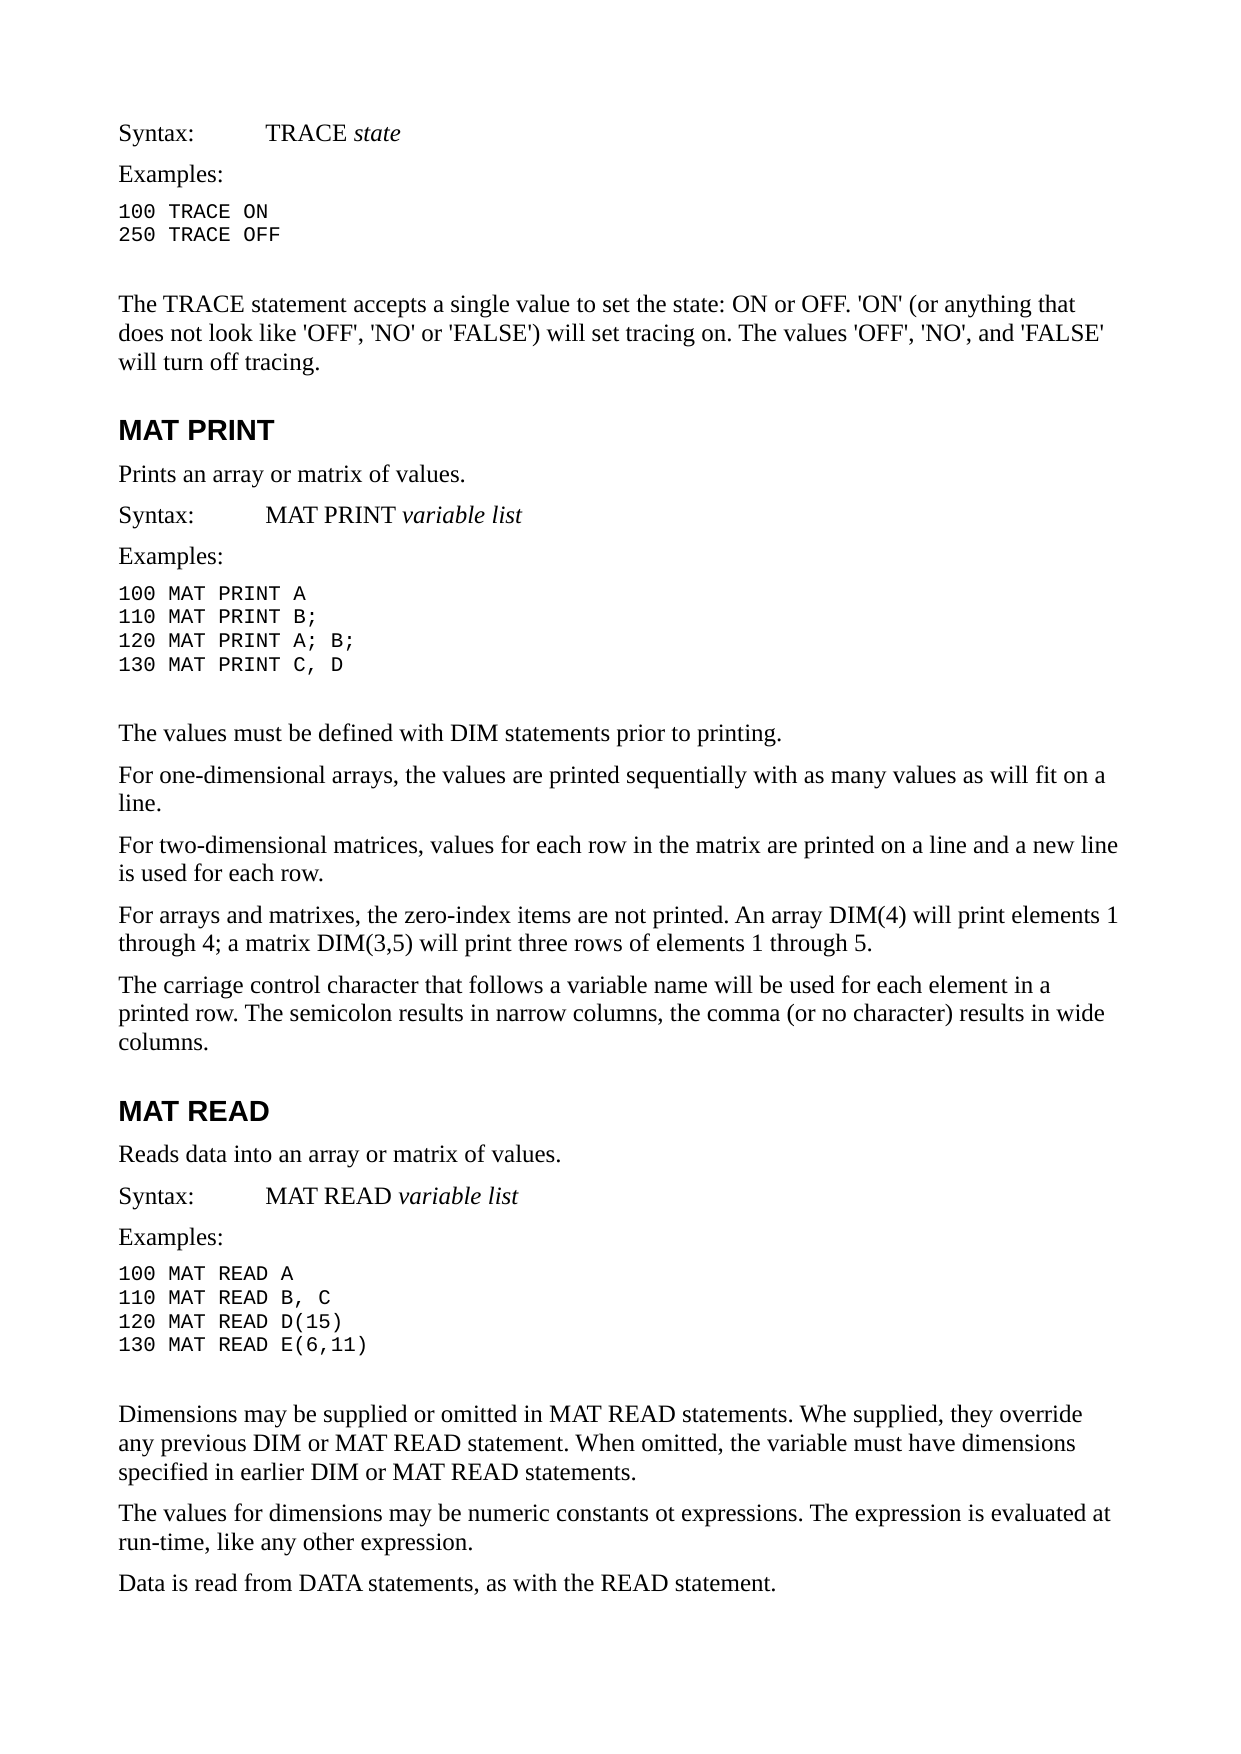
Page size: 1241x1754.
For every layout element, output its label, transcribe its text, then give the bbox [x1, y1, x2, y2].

text Examples: [118, 159, 1122, 188]
text 100 TRACE ON [118, 201, 1122, 224]
text 120 MAT READ D(15) [118, 1311, 1122, 1334]
text 110 MAT READ B, C [118, 1287, 1122, 1311]
text The TRACE statement accepts a single value to set the state: ON or OFF. 'ON' (or anything that does not look like 'OFF', 'NO' or 'FALSE') will set tracing on. The values 'OFF', 'NO', and 'FALSE' will turn off tracing. [118, 289, 1122, 375]
text 130 MAT READ E(6,11) [118, 1334, 1122, 1358]
text Syntax: TRACE state [118, 118, 1122, 147]
text For one-dimensional arrays, the values are printed sequentially with as many values as will fit on a line. [118, 760, 1122, 817]
text 110 MAT PRINT B; [118, 606, 1122, 630]
text For arrays and matrixes, the zero-index items are not printed. An array DIM(4) will print elements 1 through 4; a matrix DIM(3,5) will print three rows of elements 1 through 5. [118, 900, 1122, 957]
text 130 MAT PRINT C, D [118, 654, 1122, 677]
text Dimensions may be supplied or omitted in MAT READ statements. Whe supplied, they override any previous DIM or MAT READ statement. When omitted, the variable must have dimensions specified in earlier DIM or MAT READ statements. [118, 1399, 1122, 1485]
subtitle MAT PRINT [118, 413, 1122, 446]
text The values for dimensions may be numeric constants ot expressions. The expression is evaluated at run-time, like any other expression. [118, 1498, 1122, 1555]
text 100 MAT READ A [118, 1263, 1122, 1287]
subtitle MAT READ [118, 1093, 1122, 1127]
text The values must be defined with DIM statements prior to printing. [118, 718, 1122, 747]
text Prints an array or matrix of values. [118, 459, 1122, 488]
text 120 MAT PRINT A; B; [118, 630, 1122, 654]
text Examples: [118, 541, 1122, 570]
text 100 MAT PRINT A [118, 583, 1122, 606]
text Data is read from DATA statements, as with the READ statement. [118, 1568, 1122, 1597]
text Reads data into an array or matrix of values. [118, 1139, 1122, 1168]
text 250 TRACE OFF [118, 224, 1122, 248]
text Syntax: MAT PRINT variable list [118, 500, 1122, 529]
text For two-dimensional matrices, values for each row in the matrix are printed on a line and a new line is used for each row. [118, 830, 1122, 887]
text Syntax: MAT READ variable list [118, 1181, 1122, 1209]
text Examples: [118, 1222, 1122, 1251]
text The carriage control character that follows a variable name will be used for each element in a printed row. The semicolon results in narrow columns, the comma (or no character) results in wide columns. [118, 970, 1122, 1056]
